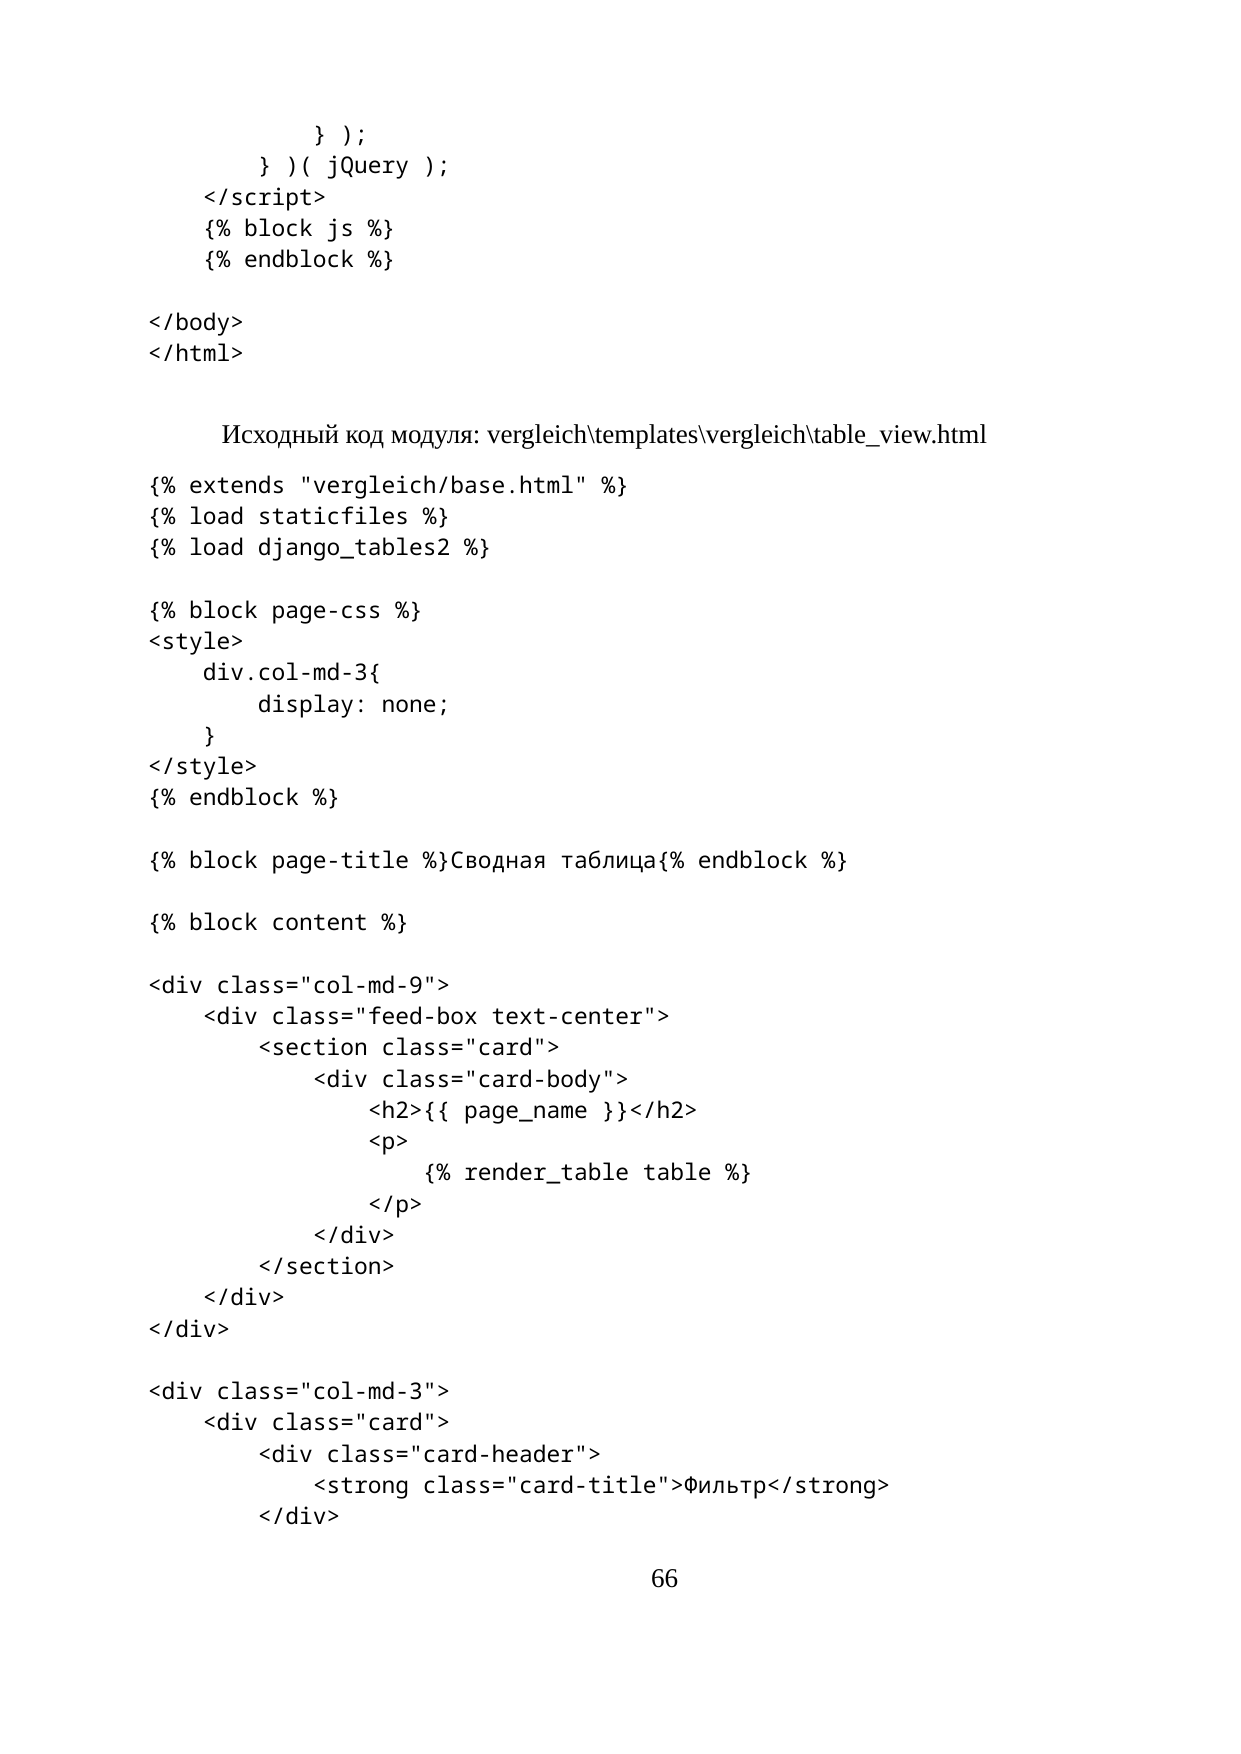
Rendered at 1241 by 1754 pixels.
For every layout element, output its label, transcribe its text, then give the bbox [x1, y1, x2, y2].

text </script> [148, 181, 1181, 212]
text <div class="col-md-9"> [148, 969, 1181, 1000]
text <div class="card-header"> [148, 1437, 1181, 1469]
text <strong class="card-title">Фильтр</strong> [148, 1469, 1181, 1500]
text } ); [148, 118, 1181, 149]
text <div class="feed-box text-center"> [148, 1000, 1181, 1031]
text <div class="card"> [148, 1406, 1181, 1437]
text {% endblock %} [148, 781, 1181, 812]
text </body> [148, 306, 1181, 337]
text } )( jQuery ); [148, 149, 1181, 181]
text </div> [148, 1312, 1181, 1344]
text {% load staticfiles %} [148, 500, 1181, 531]
text {% extends "vergleich/base.html" %} [148, 469, 1181, 500]
text </p> [148, 1187, 1181, 1219]
text {% block content %} [148, 906, 1181, 937]
text <p> [148, 1125, 1181, 1156]
text </div> [148, 1281, 1181, 1312]
text Исходный код модуля: vergleich\templates\vergleich\table_view.html [148, 418, 1181, 449]
text {% block page-css %} [148, 594, 1181, 625]
text </div> [148, 1500, 1181, 1531]
text } [148, 719, 1181, 750]
text {% block page-title %}Сводная таблица{% endblock %} [148, 844, 1181, 875]
text {% load django_tables2 %} [148, 531, 1181, 562]
text </section> [148, 1250, 1181, 1281]
text div.col-md-3{ [148, 656, 1181, 687]
text {% block js %} [148, 212, 1181, 243]
text {% render_table table %} [148, 1156, 1181, 1187]
text <section class="card"> [148, 1031, 1181, 1062]
text <div class="col-md-3"> [148, 1375, 1181, 1406]
text {% endblock %} [148, 243, 1181, 274]
text </div> [148, 1219, 1181, 1250]
text <style> [148, 625, 1181, 656]
text display: none; [148, 687, 1181, 719]
text </html> [148, 337, 1181, 368]
text <div class="card-body"> [148, 1062, 1181, 1094]
text <h2>{{ page_name }}</h2> [148, 1094, 1181, 1125]
text </style> [148, 750, 1181, 781]
